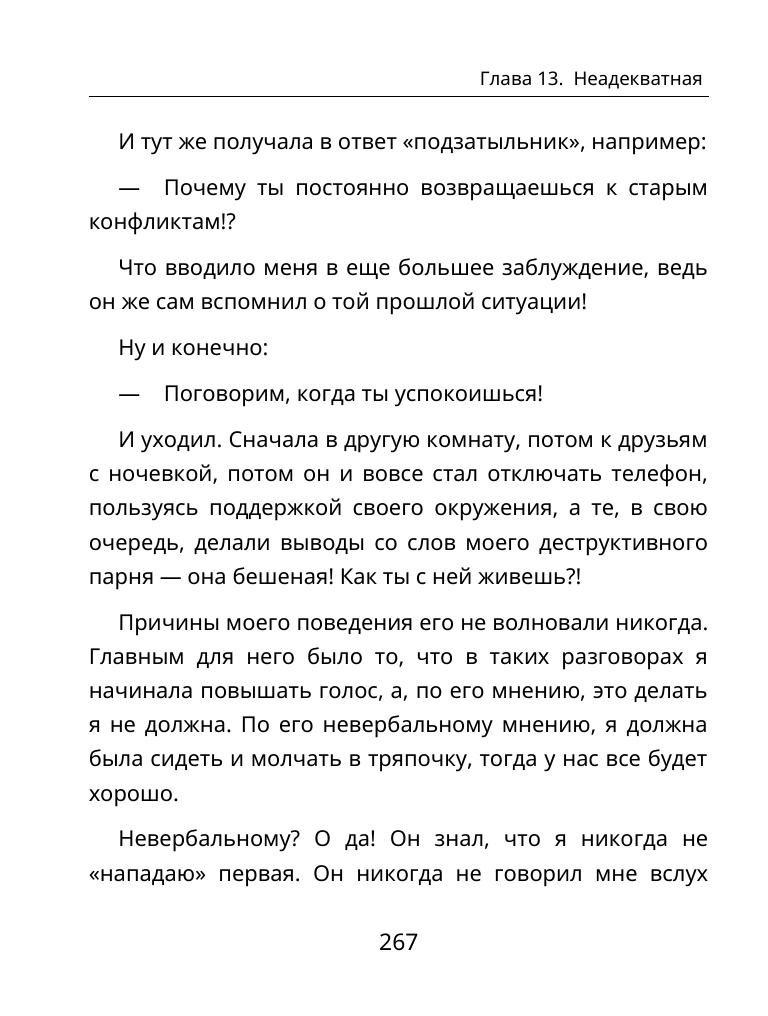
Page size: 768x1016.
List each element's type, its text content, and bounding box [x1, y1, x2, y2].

list Поговорим, когда ты успокоишься! [88, 378, 709, 408]
text И тут же получала в ответ «подзатыльник», например: [88, 126, 709, 156]
text Причины моего поведения его не волновали никогда. Главным для него было то, что в таких разговорах я начинала повышать голос, а, по его мнению, это делать я не должна. По его невербальному мнению, я должна была сидеть и молчать в тряпочку, тогда у нас все будет хорошо. [88, 607, 709, 807]
list Почему ты постоянно возвращаешься к старым конфликтам!? [88, 172, 709, 236]
text Что вводило меня в еще большее заблуждение, ведь он же сам вспомнил о той прошлой ситуации! [88, 252, 709, 316]
text И уходил. Сначала в другую комнату, потом к друзьям с ночевкой, потом он и вовсе стал отключать телефон, пользуясь поддержкой своего окружения, а те, в свою очередь, делали выводы со слов моего деструктивного парня — она бешеная! Как ты с ней живешь?! [88, 424, 709, 591]
text Невербальному? О да! Он знал, что я никогда не «нападаю» первая. Он никогда не говорил мне вслух [88, 823, 709, 887]
text Ну и конечно: [88, 332, 709, 362]
